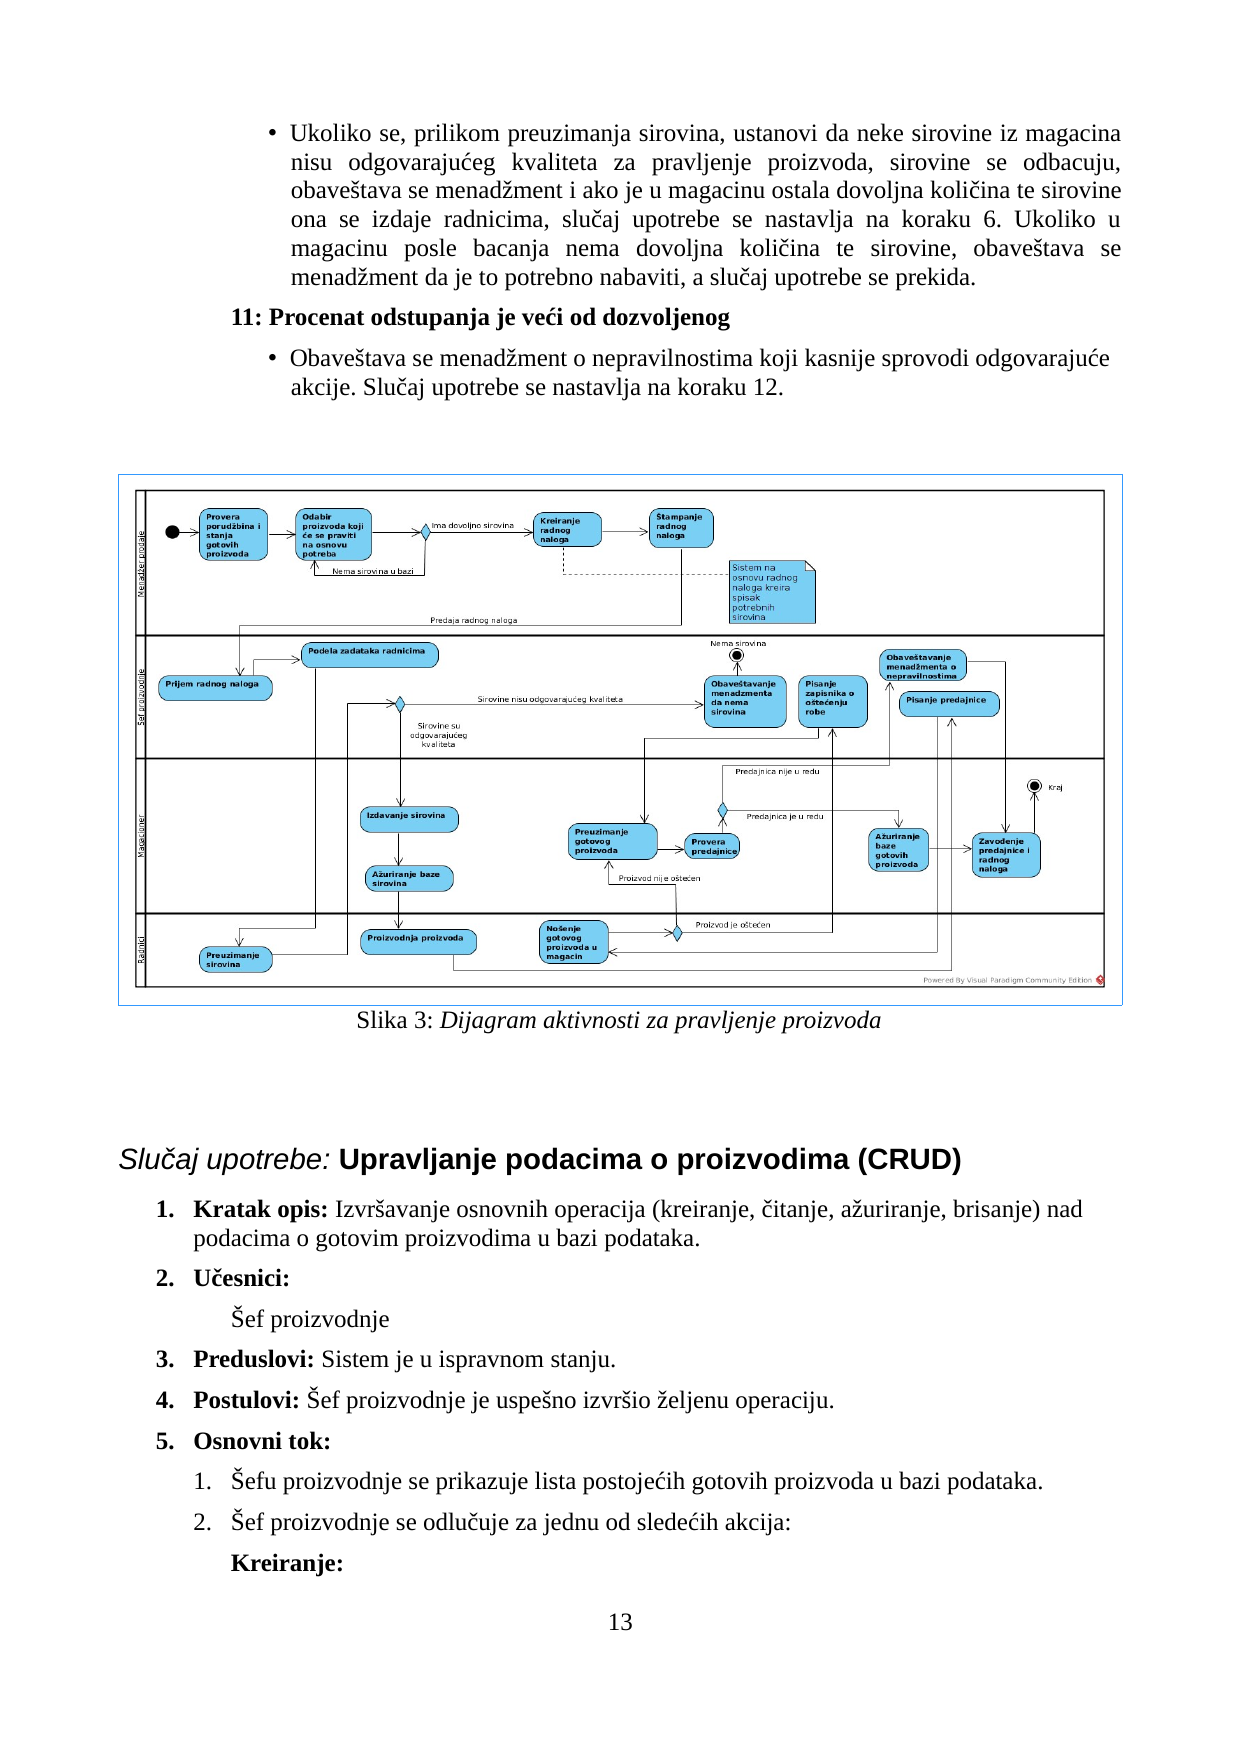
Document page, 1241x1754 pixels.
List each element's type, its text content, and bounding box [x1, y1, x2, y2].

list Kratak opis: Izvršavanje osnovnih operacija (kreiranje, čitanje, ažuriranje, brisanje) nad podacima o gotovim proizvodima u bazi podataka. [156, 1194, 1122, 1251]
list Ukoliko se, prilikom preuzimanja sirovina, ustanovi da neke sirovine iz magacina nisu odgovarajućeg kvaliteta za pravljenje proizvoda, sirovine se odbacuju, obaveštava se menadžment i ako je u magacinu ostala dovoljna količina te sirovine ona se izdaje radnicima, slučaj upotrebe se nastavlja na koraku 6. Ukoliko u magacinu posle bacanja nema dovoljna količina te sirovine, obaveštava se menadžment da je to potrebno nabaviti, a slučaj upotrebe se prekida. [268, 118, 1122, 291]
list Šef proizvodnje [231, 1304, 1122, 1333]
list Postulovi: Šef proizvodnje je uspešno izvršio željenu operaciju. [156, 1385, 1122, 1414]
list Učesnici: [156, 1263, 1122, 1292]
list Obaveštava se menadžment o nepravilnostima koji kasnije sprovodi odgovarajuće akcije. Slučaj upotrebe se nastavlja na koraku 12. [268, 343, 1122, 401]
list Šef proizvodnje se odlučuje za jednu od sledećih akcija: [193, 1507, 1122, 1536]
list 11: Procenat odstupanja je veći od dozvoljenog [231, 302, 1122, 331]
subtitle [115, 1034, 1125, 1061]
list Preduslovi: Sistem je u ispravnom stanju. [156, 1344, 1122, 1373]
list Kreiranje: [231, 1548, 1122, 1576]
list Osnovni tok: [156, 1426, 1122, 1454]
text Slika 3: Dijagram aktivnosti za pravljenje proizvoda [115, 474, 1125, 1034]
picture [133, 488, 1107, 990]
list Šefu proizvodnje se prikazuje lista postojećih gotovih proizvoda u bazi podataka. [193, 1466, 1122, 1495]
subtitle [115, 461, 1125, 474]
subtitle Slučaj upotrebe: Upravljanje podacima o proizvodima (CRUD) [118, 1142, 1122, 1176]
